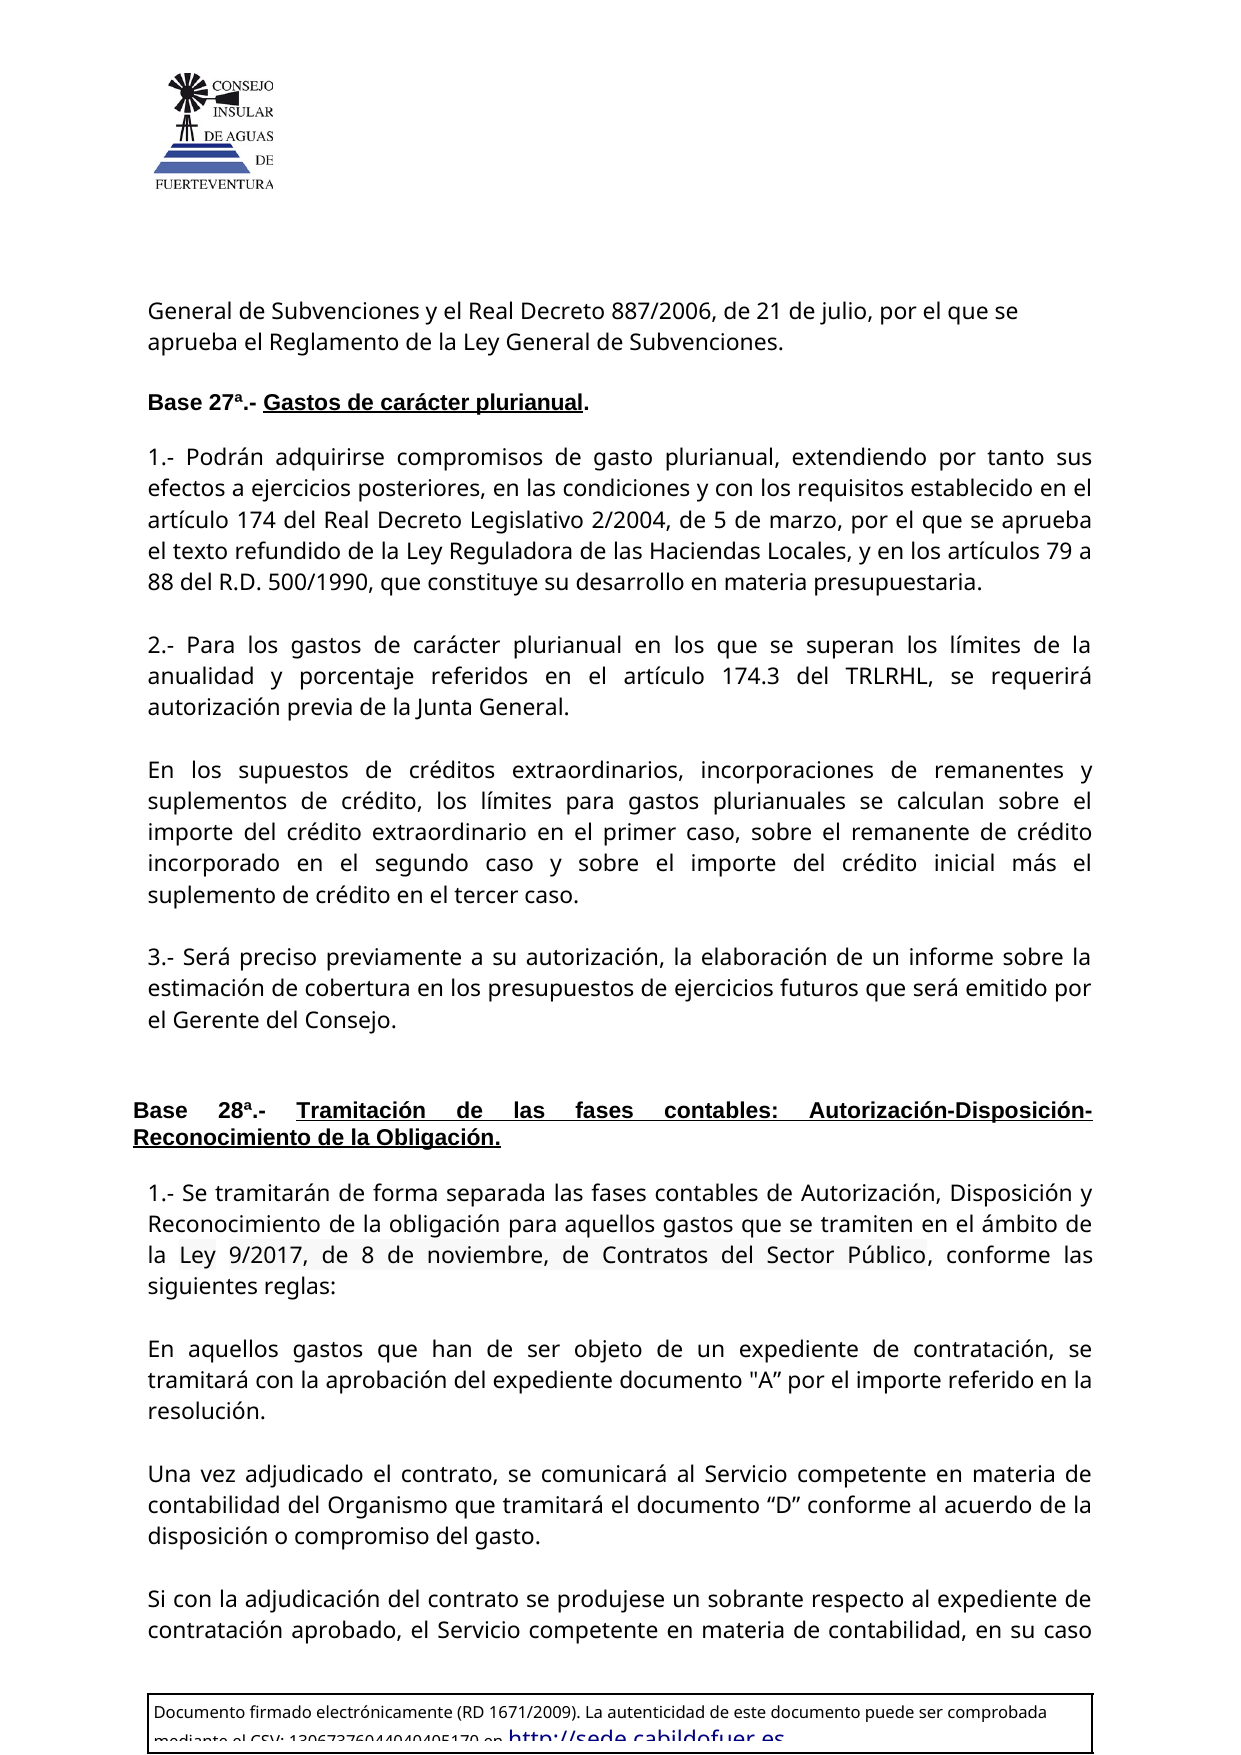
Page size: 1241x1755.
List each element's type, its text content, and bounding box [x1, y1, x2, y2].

subtitle Base 28ª.- Tramitación de las fases contables: Autorización-Disposición- Reconocimiento de la Obligación. [133, 1097, 1093, 1150]
text General de Subvenciones y el Real Decreto 887/2006, de 21 de julio, por el que se aprueba el Reglamento de la Ley General de Subvenciones. [147, 295, 1093, 357]
text En aquellos gastos que han de ser objeto de un expediente de contratación, se tramitará con la aprobación del expediente documento "A” por el importe referido en la resolución. [147, 1333, 1093, 1426]
text En los supuestos de créditos extraordinarios, incorporaciones de remanentes y suplementos de crédito, los límites para gastos plurianuales se calculan sobre el importe del crédito extraordinario en el primer caso, sobre el remanente de crédito incorporado en el segundo caso y sobre el importe del crédito inicial más el suplemento de crédito en el tercer caso. [147, 754, 1093, 910]
text 3.- Será preciso previamente a su autorización, la elaboración de un informe sobre la estimación de cobertura en los presupuestos de ejercicios futuros que será emitido por el Gerente del Consejo. [147, 941, 1093, 1035]
subtitle Base 27ª.- Gastos de carácter plurianual. [147, 388, 1108, 415]
text 1.- Podrán adquirirse compromisos de gasto plurianual, extendiendo por tanto sus efectos a ejercicios posteriores, en las condiciones y con los requisitos establecido en el artículo 174 del Real Decreto Legislativo 2/2004, de 5 de marzo, por el que se aprueba el texto refundido de la Ley Reguladora de las Haciendas Locales, y en los artículos 79 a 88 del R.D. 500/1990, que constituye su desarrollo en materia presupuestaria. [147, 441, 1093, 597]
text 1.- Se tramitarán de forma separada las fases contables de Autorización, Disposición y Reconocimiento de la obligación para aquellos gastos que se tramiten en el ámbito de la Ley 9/2017, de 8 de noviembre, de Contratos del Sector Público, conforme las siguientes reglas: [147, 1176, 1093, 1301]
text Si con la adjudicación del contrato se produjese un sobrante respecto al expediente de contratación aprobado, el Servicio competente en materia de contabilidad, en su caso [147, 1583, 1093, 1645]
text Una vez adjudicado el contrato, se comunicará al Servicio competente en materia de contabilidad del Organismo que tramitará el documento “D” conforme al acuerdo de la disposición o compromiso del gasto. [147, 1458, 1093, 1551]
text 2.- Para los gastos de carácter plurianual en los que se superan los límites de la anualidad y porcentaje referidos en el artículo 174.3 del TRLRHL, se requerirá autorización previa de la Junta General. [147, 629, 1093, 722]
